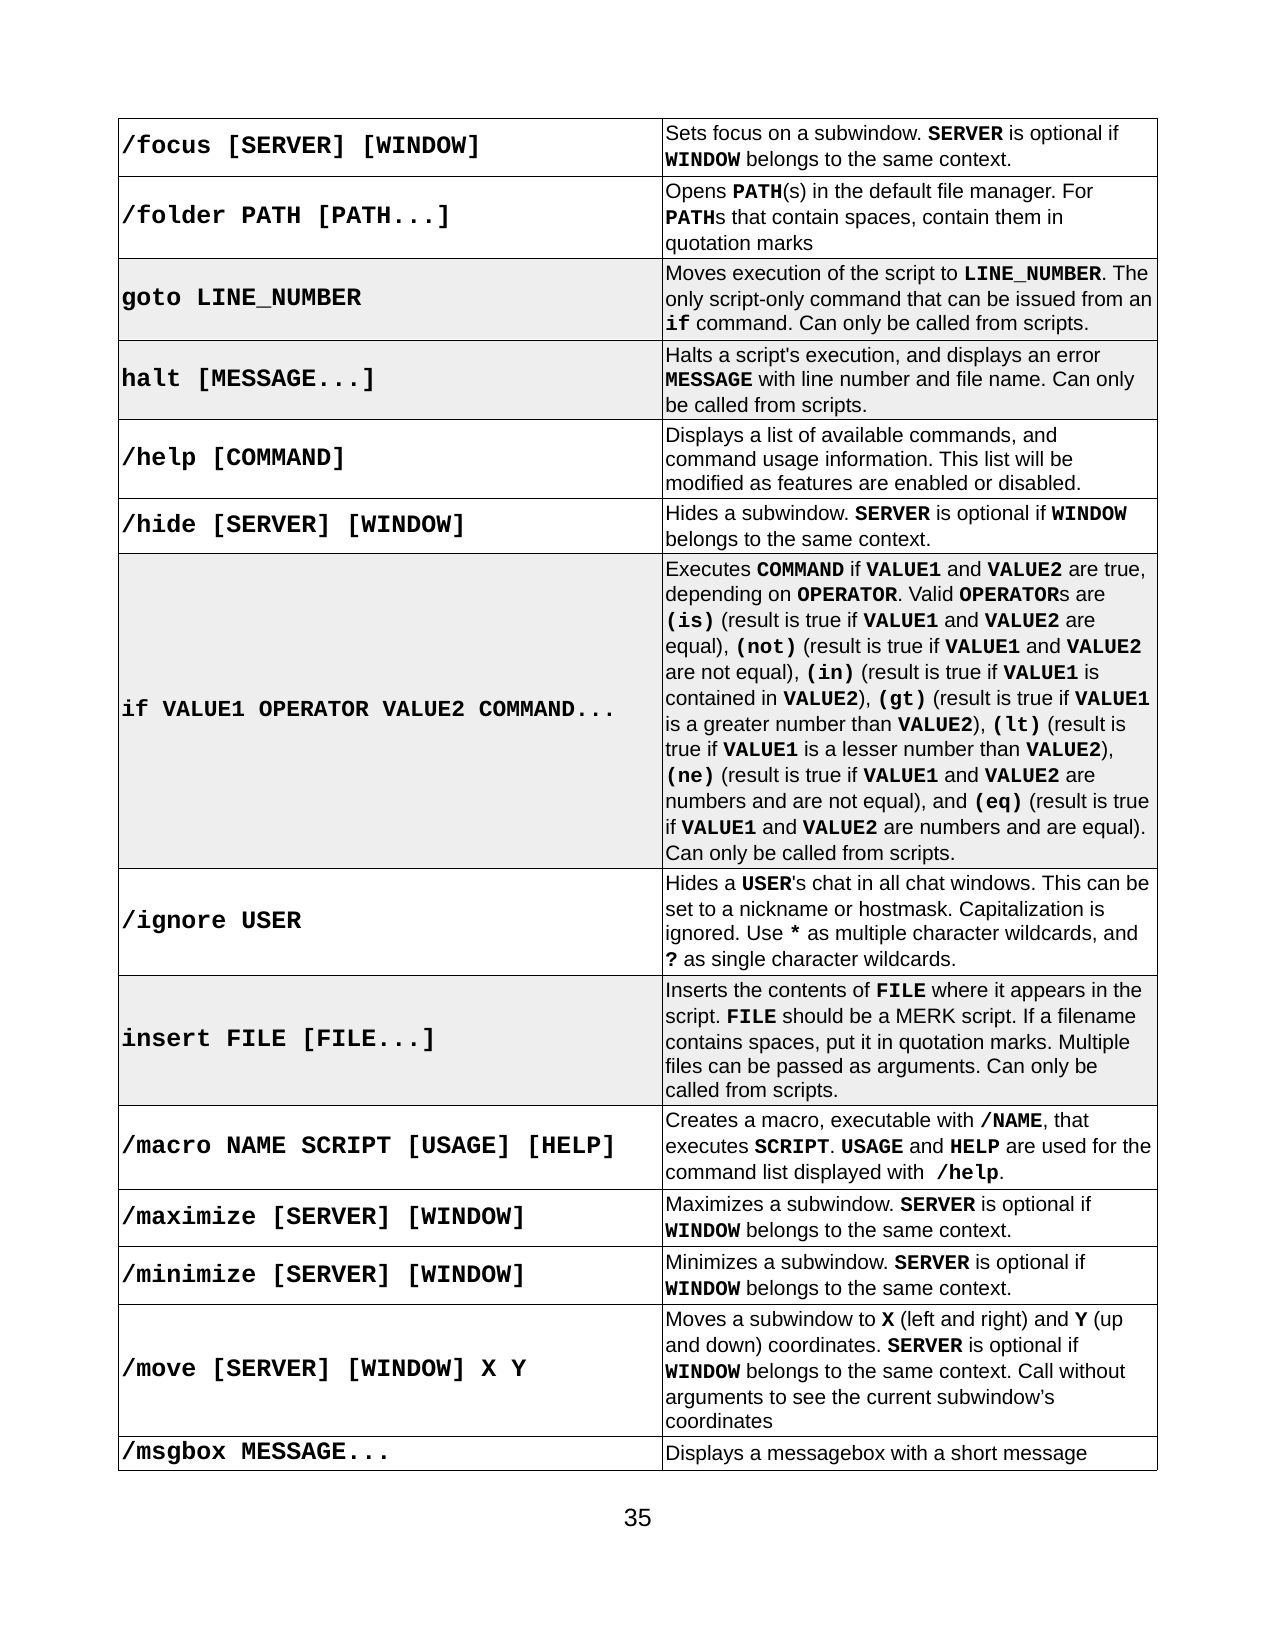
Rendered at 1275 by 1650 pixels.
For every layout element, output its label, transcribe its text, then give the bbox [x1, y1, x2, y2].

table_cell goto LINE_NUMBER [119, 259, 662, 339]
table_cell /help [COMMAND] [119, 420, 662, 497]
table_cell /folder PATH [PATH...] [119, 177, 662, 258]
table_cell /macro NAME SCRIPT [USAGE] [HELP] [119, 1106, 662, 1188]
table_cell Hides a subwindow. SERVER is optional if WINDOW belongs to the same context. [663, 499, 1157, 553]
table_cell Sets focus on a subwindow. SERVER is optional if WINDOW belongs to the same context. [663, 119, 1157, 176]
table_cell /hide [SERVER] [WINDOW] [119, 499, 662, 553]
table_cell /maximize [SERVER] [WINDOW] [119, 1190, 662, 1246]
table_cell Moves a subwindow to X (left and right) and Y (up and down) coordinates. SERVER is optional if WINDOW belongs to the same context. Call without arguments to see the current subwindow’s coordinates [663, 1305, 1157, 1436]
table_cell halt [MESSAGE...] [119, 341, 662, 419]
table_cell Inserts the contents of FILE where it appears in the script. FILE should be a MERK script. If a filename contains spaces, put it in quotation marks. Multiple files can be passed as arguments. Can only be called from scripts. [663, 976, 1157, 1105]
table_cell /move [SERVER] [WINDOW] X Y [119, 1305, 662, 1436]
table_cell Displays a messagebox with a short message [663, 1437, 1157, 1470]
table_cell /msgbox MESSAGE... [119, 1437, 662, 1470]
table_cell Creates a macro, executable with /NAME, that executes SCRIPT. USAGE and HELP are used for the command list displayed with /help. [663, 1106, 1157, 1188]
table_cell Halts a script's execution, and displays an error MESSAGE with line number and file name. Can only be called from scripts. [663, 341, 1157, 419]
table_cell /ignore USER [119, 869, 662, 975]
table_cell if VALUE1 OPERATOR VALUE2 COMMAND... [119, 554, 662, 868]
table_cell Displays a list of available commands, and command usage information. This list will be modified as features are enabled or disabled. [663, 420, 1157, 497]
table_cell /focus [SERVER] [WINDOW] [119, 119, 662, 176]
table_cell Moves execution of the script to LINE_NUMBER. The only script-only command that can be issued from an if command. Can only be called from scripts. [663, 259, 1157, 339]
table_cell Minimizes a subwindow. SERVER is optional if WINDOW belongs to the same context. [663, 1247, 1157, 1304]
table_cell Maximizes a subwindow. SERVER is optional if WINDOW belongs to the same context. [663, 1190, 1157, 1246]
table_cell Executes COMMAND if VALUE1 and VALUE2 are true, depending on OPERATOR. Valid OPERATORs are (is) (result is true if VALUE1 and VALUE2 are equal), (not) (result is true if VALUE1 and VALUE2 are not equal), (in) (result is true if VALUE1 is contained in VALUE2), (gt) (result is true if VALUE1 is a greater number than VALUE2), (lt) (result is true if VALUE1 is a lesser number than VALUE2), (ne) (result is true if VALUE1 and VALUE2 are numbers and are not equal), and (eq) (result is true if VALUE1 and VALUE2 are numbers and are equal). Can only be called from scripts. [663, 554, 1157, 868]
table_cell /minimize [SERVER] [WINDOW] [119, 1247, 662, 1304]
table_cell Opens PATH(s) in the default file manager. For PATHs that contain spaces, contain them in quotation marks [663, 177, 1157, 258]
table_cell insert FILE [FILE...] [119, 976, 662, 1105]
table_cell Hides a USER's chat in all chat windows. This can be set to a nickname or hostmask. Capitalization is ignored. Use * as multiple character wildcards, and ? as single character wildcards. [663, 869, 1157, 975]
